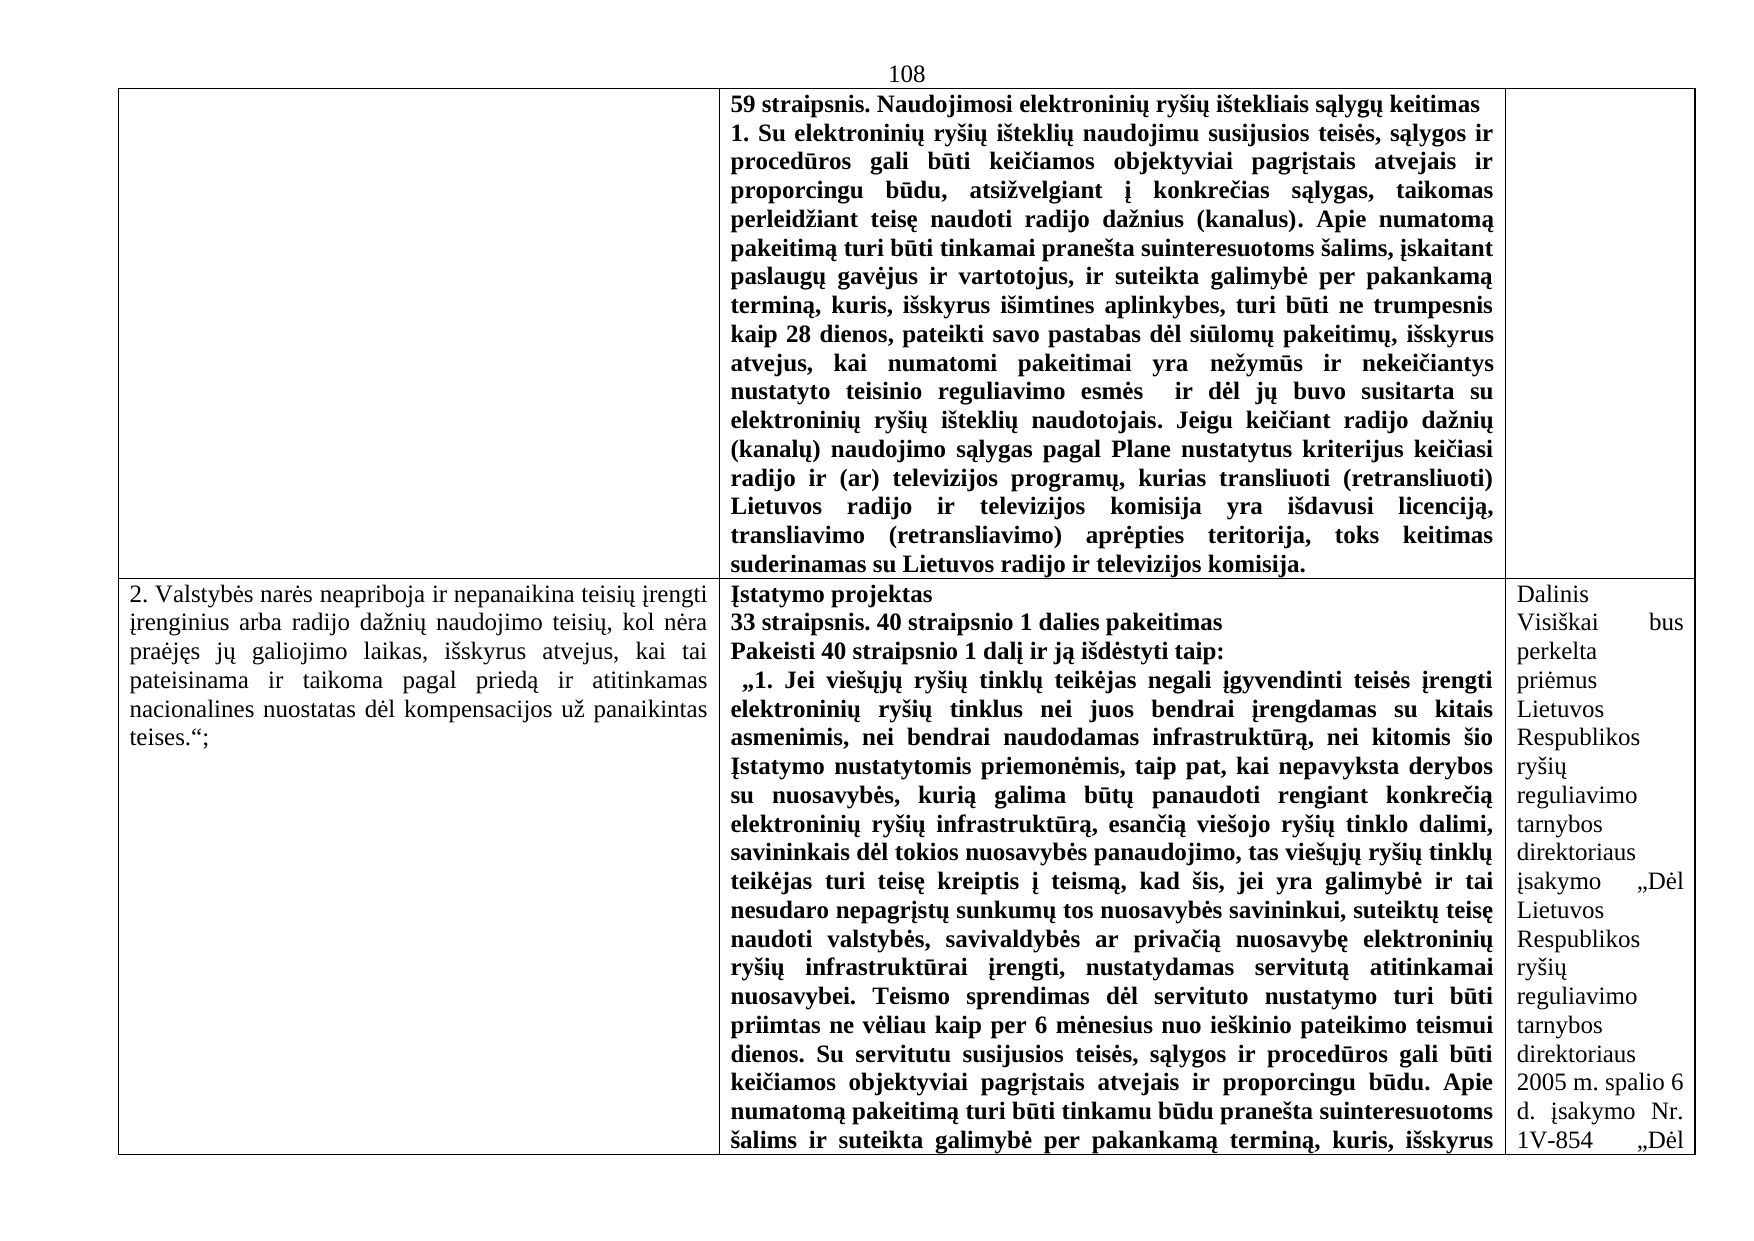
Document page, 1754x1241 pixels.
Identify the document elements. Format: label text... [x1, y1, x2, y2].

table_cell [119, 89, 719, 578]
table_cell [1506, 89, 1694, 578]
table_cell 2. Valstybės narės neapriboja ir nepanaikina teisių įrengti įrenginius arba radijo dažnių naudojimo teisių, kol nėra praėjęs jų galiojimo laikas, išskyrus atvejus, kai tai pateisinama ir taikoma pagal priedą ir atitinkamas nacionalines nuostatas dėl kompensacijos už panaikintas teises.“; [119, 579, 719, 1154]
table_cell 59 straipsnis. Naudojimosi elektroninių ryšių ištekliais sąlygų keitimas 1. Su elektroninių ryšių išteklių naudojimu susijusios teisės, sąlygos ir procedūros gali būti keičiamos objektyviai pagrįstais atvejais ir proporcingu būdu, atsižvelgiant į konkrečias sąlygas, taikomas perleidžiant teisę naudoti radijo dažnius (kanalus). Apie numatomą pakeitimą turi būti tinkamai pranešta suinteresuotoms šalims, įskaitant paslaugų gavėjus ir vartotojus, ir suteikta galimybė per pakankamą terminą, kuris, išskyrus išimtines aplinkybes, turi būti ne trumpesnis kaip 28 dienos, pateikti savo pastabas dėl siūlomų pakeitimų, išskyrus atvejus, kai numatomi pakeitimai yra nežymūs ir nekeičiantys nustatyto teisinio reguliavimo esmės ir dėl jų buvo susitarta su elektroninių ryšių išteklių naudotojais. Jeigu keičiant radijo dažnių (kanalų) naudojimo sąlygas pagal Plane nustatytus kriterijus keičiasi radijo ir (ar) televizijos programų, kurias transliuoti (retransliuoti) Lietuvos radijo ir televizijos komisija yra išdavusi licenciją, transliavimo (retransliavimo) aprėpties teritorija, toks keitimas suderinamas su Lietuvos radijo ir televizijos komisija. [720, 89, 1505, 578]
table_cell Įstatymo projektas 33 straipsnis. 40 straipsnio 1 dalies pakeitimas Pakeisti 40 straipsnio 1 dalį ir ją išdėstyti taip: „1. Jei viešųjų ryšių tinklų teikėjas negali įgyvendinti teisės įrengti elektroninių ryšių tinklus nei juos bendrai įrengdamas su kitais asmenimis, nei bendrai naudodamas infrastruktūrą, nei kitomis šio Įstatymo nustatytomis priemonėmis, taip pat, kai nepavyksta derybos su nuosavybės, kurią galima būtų panaudoti rengiant konkrečią elektroninių ryšių infrastruktūrą, esančią viešojo ryšių tinklo dalimi, savininkais dėl tokios nuosavybės panaudojimo, tas viešųjų ryšių tinklų teikėjas turi teisę kreiptis į teismą, kad šis, jei yra galimybė ir tai nesudaro nepagrįstų sunkumų tos nuosavybės savininkui, suteiktų teisę naudoti valstybės, savivaldybės ar privačią nuosavybę elektroninių ryšių infrastruktūrai įrengti, nustatydamas servitutą atitinkamai nuosavybei. Teismo sprendimas dėl servituto nustatymo turi būti priimtas ne vėliau kaip per 6 mėnesius nuo ieškinio pateikimo teismui dienos. Su servitutu susijusios teisės, sąlygos ir procedūros gali būti keičiamos objektyviai pagrįstais atvejais ir proporcingu būdu. Apie numatomą pakeitimą turi būti tinkamu būdu pranešta suinteresuotoms šalims ir suteikta galimybė per pakankamą terminą, kuris, išskyrus [720, 579, 1505, 1154]
table_cell Dalinis Visiškai bus perkelta priėmus Lietuvos Respublikos ryšių reguliavimo tarnybos direktoriaus įsakymo „Dėl Lietuvos Respublikos ryšių reguliavimo tarnybos direktoriaus 2005 m. spalio 6 d. įsakymo Nr. 1V-854 „Dėl [1506, 579, 1694, 1154]
